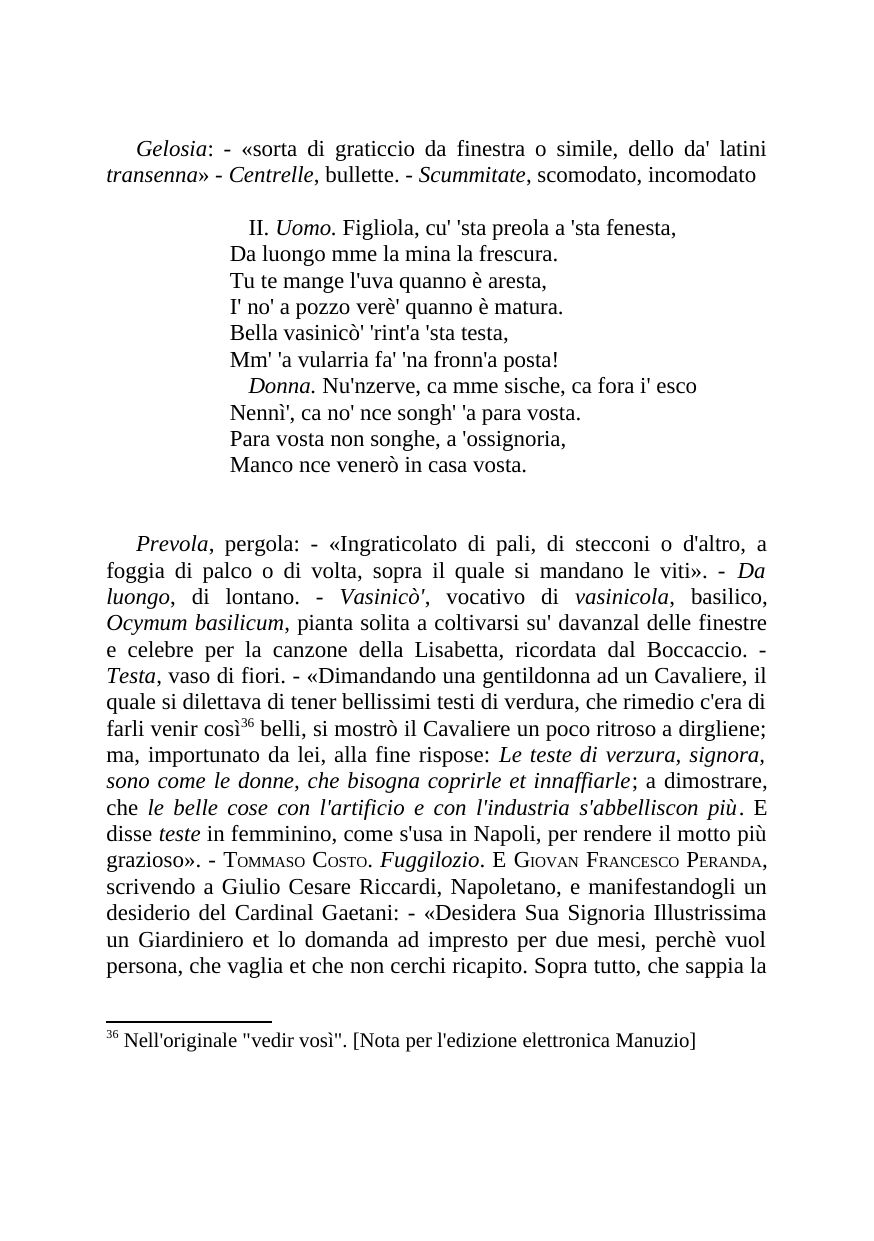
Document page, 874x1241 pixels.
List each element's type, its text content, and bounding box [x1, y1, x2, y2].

text Donna. Nu'nzerve, ca mme sische, ca fora i' esco [219, 372, 768, 398]
text Nennì', ca no' nce songh' 'a para vosta. [200, 398, 768, 425]
text I' no' a pozzo verè' quanno è matura. [200, 293, 768, 319]
text Manco nce venerò in casa vosta. [200, 451, 768, 478]
text Tu te mange l'uva quanno è aresta, [200, 267, 768, 293]
text Bella vasinicò' 'rint'a 'sta testa, [200, 319, 768, 346]
text II. Uomo. Figliola, cu' 'sta preola a 'sta fenesta, [219, 214, 768, 240]
text Nell'originale "vedir vosì". [Nota per l'edizione elettronica Manuzio] [106, 1028, 768, 1052]
text Para vosta non songhe, a 'ossignoria, [200, 425, 768, 451]
text Gelosia: - «sorta di graticcio da finestra o simile, dello da' latini transenna» - Centrelle, bullette. - Scummitate, scomodato, incomodato [106, 135, 768, 188]
text Prevola, pergola: - «Ingraticolato di pali, di stecconi o d'altro, a foggia di palco o di volta, sopra il quale si mandano le viti». - Da luongo, di lontano. - Vasinicò', vocativo di vasinicola, basilico, Ocymum basilicum, pianta solita a coltivarsi su' davanzal delle finestre e celebre per la canzone della Lisabetta, ricordata dal Boccaccio. - Testa, vaso di fiori. - «Dimandando una gentildonna ad un Cavaliere, il quale si dilettava di tener bellissimi testi di verdura, che rimedio c'era di farli venir così belli, si mostrò il Cavaliere un poco ritroso a dirgliene; ma, importunato da lei, alla fine rispose: Le teste di verzura, signora, sono come le donne, che bisogna coprirle et innaffiarle; a dimostrare, che le belle cose con l'artificio e con l'industria s'abbelliscon più. E disse teste in femminino, come s'usa in Napoli, per rendere il motto più grazioso». - Tommaso Costo. Fuggilozio. E Giovan Francesco Peranda, scrivendo a Giulio Cesare Riccardi, Napoletano, e manifestandogli un desiderio del Cardinal Gaetani: - «Desidera Sua Signoria Illustrissima un Giardiniero et lo domanda ad impresto per due mesi, perchè vuol persona, che vaglia et che non cerchi ricapito. Sopra tutto, che sappia la [106, 530, 768, 978]
text Da luongo mme la mina la frescura. [200, 240, 768, 267]
text Mm' 'a vularria fa' 'na fronn'a posta! [200, 346, 768, 372]
